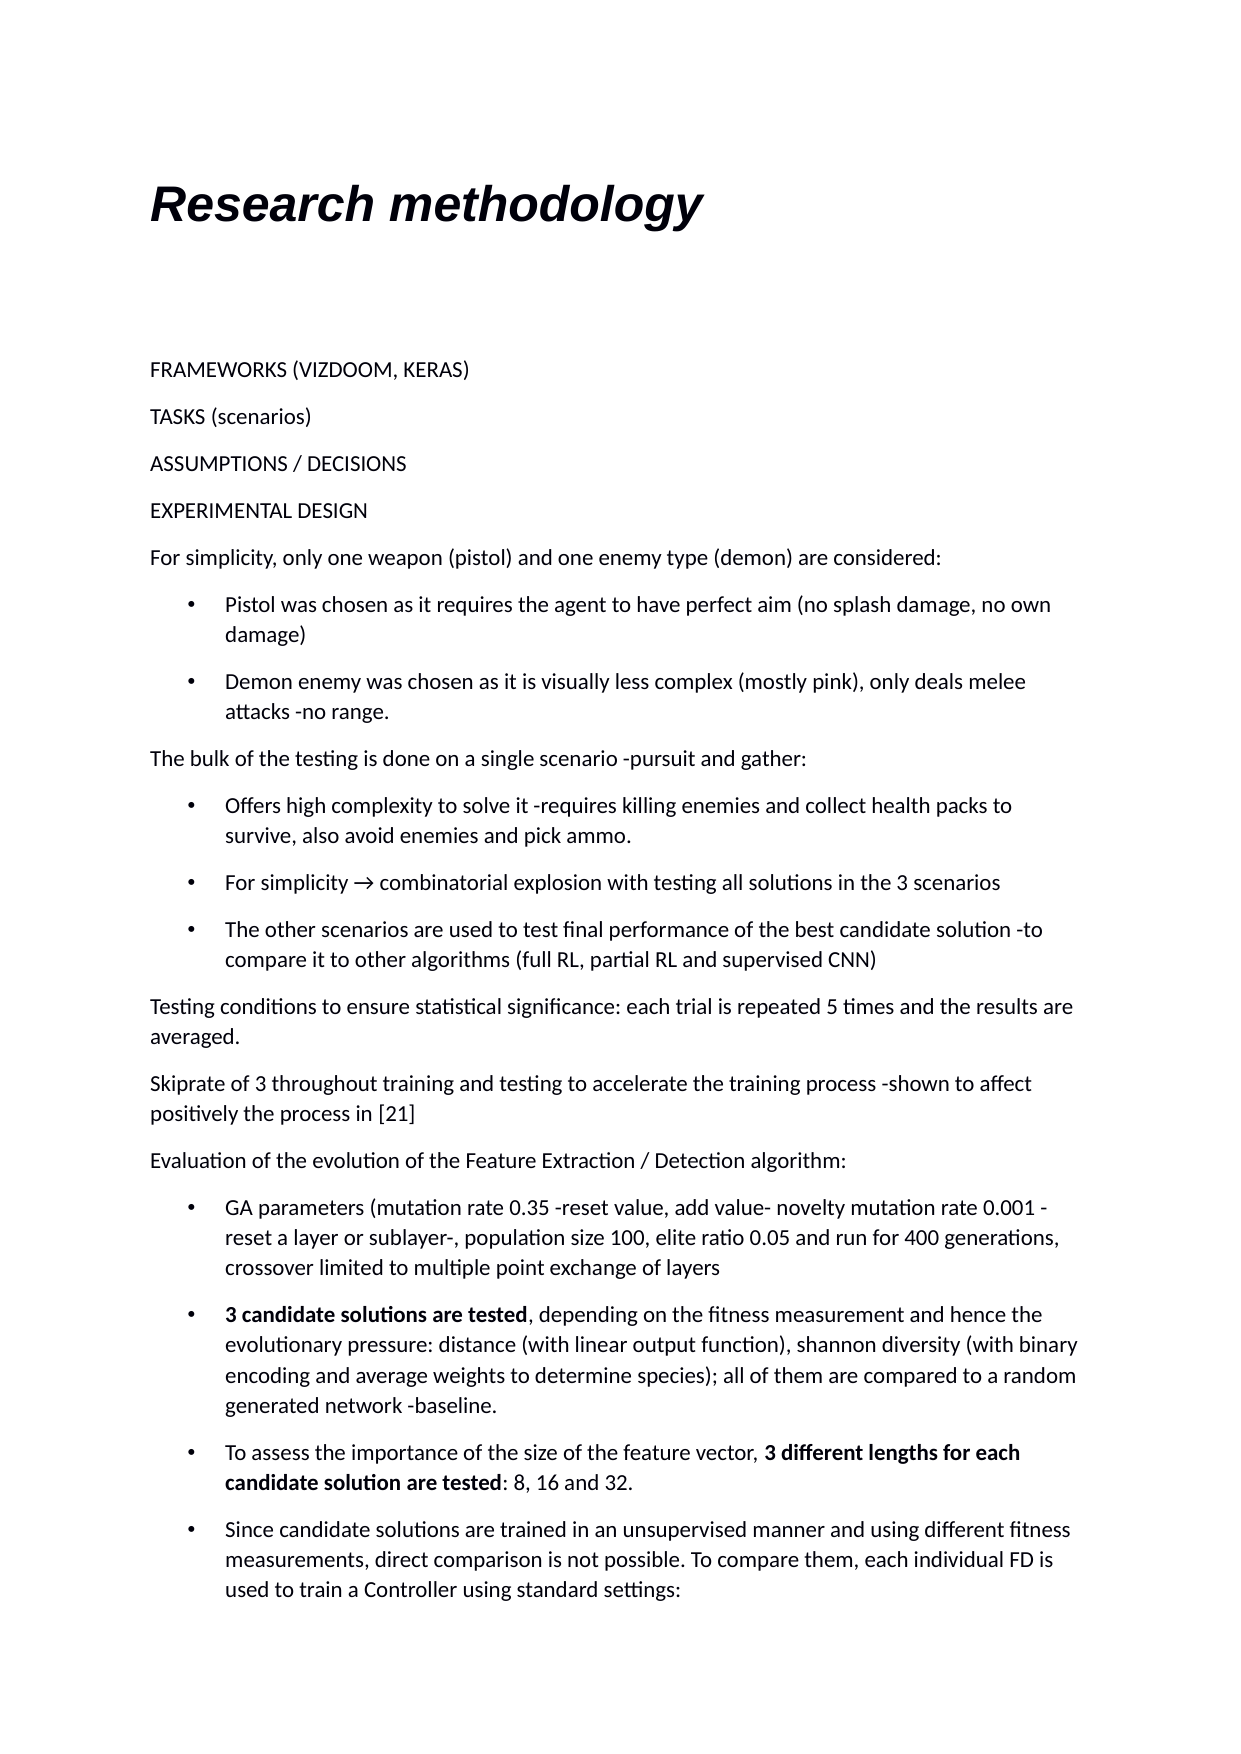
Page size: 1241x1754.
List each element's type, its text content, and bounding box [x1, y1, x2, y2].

list Pistol was chosen as it requires the agent to have perfect aim (no splash damage, no own damage) [187, 590, 1090, 648]
text For simplicity, only one weapon (pistol) and one enemy type (demon) are considered: [150, 543, 1090, 571]
text EXPERIMENTAL DESIGN [150, 496, 1090, 524]
list Since candidate solutions are trained in an unsupervised manner and using different fitness measurements, direct comparison is not possible. To compare them, each individual FD is used to train a Controller using standard settings: [187, 1515, 1090, 1603]
text ASSUMPTIONS / DECISIONS [150, 449, 1090, 477]
list Offers high complexity to solve it -requires killing enemies and collect health packs to survive, also avoid enemies and pick ammo. [187, 791, 1090, 849]
text TASKS (scenarios) [150, 402, 1090, 431]
list Demon enemy was chosen as it is visually less complex (mostly pink), only deals melee attacks -no range. [187, 667, 1090, 725]
subtitle Research methodology [150, 175, 1090, 232]
list To assess the importance of the size of the feature vector, 3 different lengths for each candidate solution are tested: 8, 16 and 32. [187, 1438, 1090, 1496]
text Testing conditions to ensure statistical significance: each trial is repeated 5 times and the results are averaged. [150, 992, 1090, 1050]
list The other scenarios are used to test final performance of the best candidate solution -to compare it to other algorithms (full RL, partial RL and supervised CNN) [187, 915, 1090, 973]
list 3 candidate solutions are tested, depending on the fitness measurement and hence the evolutionary pressure: distance (with linear output function), shannon diversity (with binary encoding and average weights to determine species); all of them are compared to a random generated network -baseline. [187, 1300, 1090, 1419]
list GA parameters (mutation rate 0.35 -reset value, add value- novelty mutation rate 0.001 -reset a layer or sublayer-, population size 100, elite ratio 0.05 and run for 400 generations, crossover limited to multiple point exchange of layers [187, 1193, 1090, 1282]
list For simplicity → combinatorial explosion with testing all solutions in the 3 scenarios [187, 868, 1090, 896]
text Evaluation of the evolution of the Feature Extraction / Detection algorithm: [150, 1146, 1090, 1174]
text FRAMEWORKS (VIZDOOM, KERAS) [150, 356, 1090, 384]
text The bulk of the testing is done on a single scenario -pursuit and gather: [150, 744, 1090, 772]
text Skiprate of 3 throughout training and testing to accelerate the training process -shown to affect positively the process in [21]⁠ [150, 1069, 1090, 1127]
